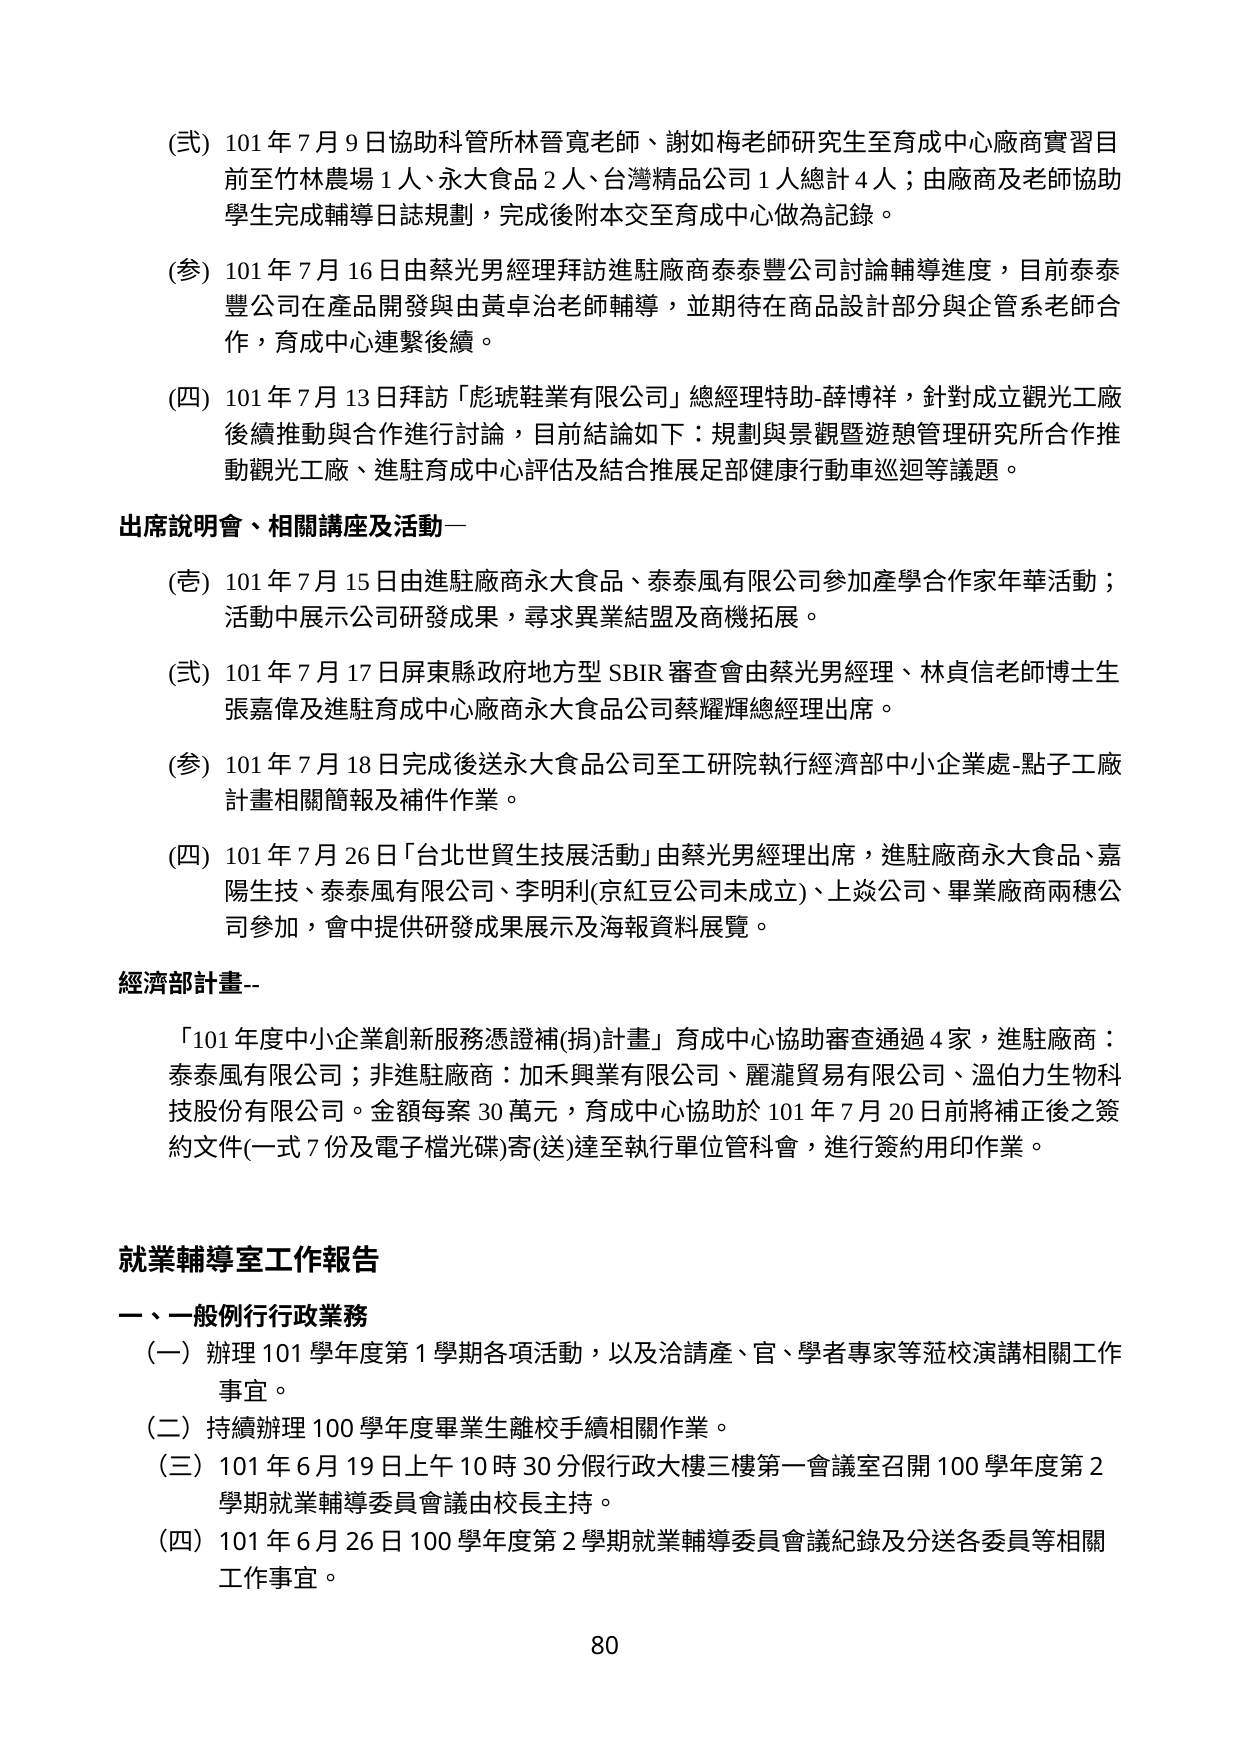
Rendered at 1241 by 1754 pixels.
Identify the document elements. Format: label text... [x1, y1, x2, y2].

text （一）辦理101學年度第1學期各項活動，以及洽請產、官、學者專家等蒞校演講相關工作事宜。 [118, 1333, 1122, 1408]
text （四）101年6月26日100學年度第2學期就業輔導委員會議紀錄及分送各委員等相關工作事宜。 [143, 1520, 1122, 1595]
text 就業輔導室工作報告 [118, 1220, 1122, 1295]
list 101年7月16日由蔡光男經理拜訪進駐廠商泰泰豐公司討論輔導進度，目前泰泰豐公司在產品開發與由黃卓治老師輔導，並期待在商品設計部分與企管系老師合作，育成中心連繫後續。 [168, 250, 1122, 359]
list 101年7月13日拜訪「彪琥鞋業有限公司」總經理特助-薛博祥，針對成立觀光工廠後續推動與合作進行討論，目前結論如下：規劃與景觀暨遊憩管理研究所合作推動觀光工廠、進駐育成中心評估及結合推展足部健康行動車巡迴等議題。 [168, 378, 1122, 487]
text （三）101年6月19日上午10時30分假行政大樓三樓第一會議室召開100學年度第2學期就業輔導委員會議由校長主持。 [143, 1445, 1122, 1520]
list 101年7月18日完成後送永大食品公司至工研院執行經濟部中小企業處-點子工廠計畫相關簡報及補件作業。 [168, 744, 1122, 817]
text 「101年度中小企業創新服務憑證補(捐)計畫」育成中心協助審查通過4家，進駐廠商：泰泰風有限公司；非進駐廠商：加禾興業有限公司、麗瀧貿易有限公司、溫伯力生物科技股份有限公司。金額每案30萬元，育成中心協助於101年7月20日前將補正後之簽約文件(一式7份及電子檔光碟)寄(送)達至執行單位管科會，進行簽約用印作業。 [168, 1019, 1122, 1164]
text 一、一般例行行政業務 [118, 1295, 1122, 1333]
list 101年7 月17日屏東縣政府地方型SBIR審查會由蔡光男經理、林貞信老師博士生張嘉偉及進駐育成中心廠商永大食品公司蔡耀輝總經理出席。 [168, 653, 1122, 725]
text （二）持續辦理100學年度畢業生離校手續相關作業。 [118, 1408, 1122, 1445]
list 101年7月9日協助科管所林晉寬老師、謝如梅老師研究生至育成中心廠商實習目前至竹林農場1人、永大食品2人、台灣精品公司1人總計4人；由廠商及老師協助學生完成輔導日誌規劃，完成後附本交至育成中心做為記錄。 [168, 123, 1122, 232]
list 101年7月15日由進駐廠商永大食品、泰泰風有限公司參加產學合作家年華活動；活動中展示公司研發成果，尋求異業結盟及商機拓展。 [168, 562, 1122, 634]
list 101年7月26日「台北世貿生技展活動」由蔡光男經理出席，進駐廠商永大食品、嘉陽生技、泰泰風有限公司、李明利(京紅豆公司未成立)、上焱公司、畢業廠商兩穗公司參加，會中提供研發成果展示及海報資料展覽。 [168, 835, 1122, 944]
text 出席說明會、相關講座及活動— [118, 505, 1122, 543]
text 經濟部計畫-- [118, 963, 1122, 1000]
